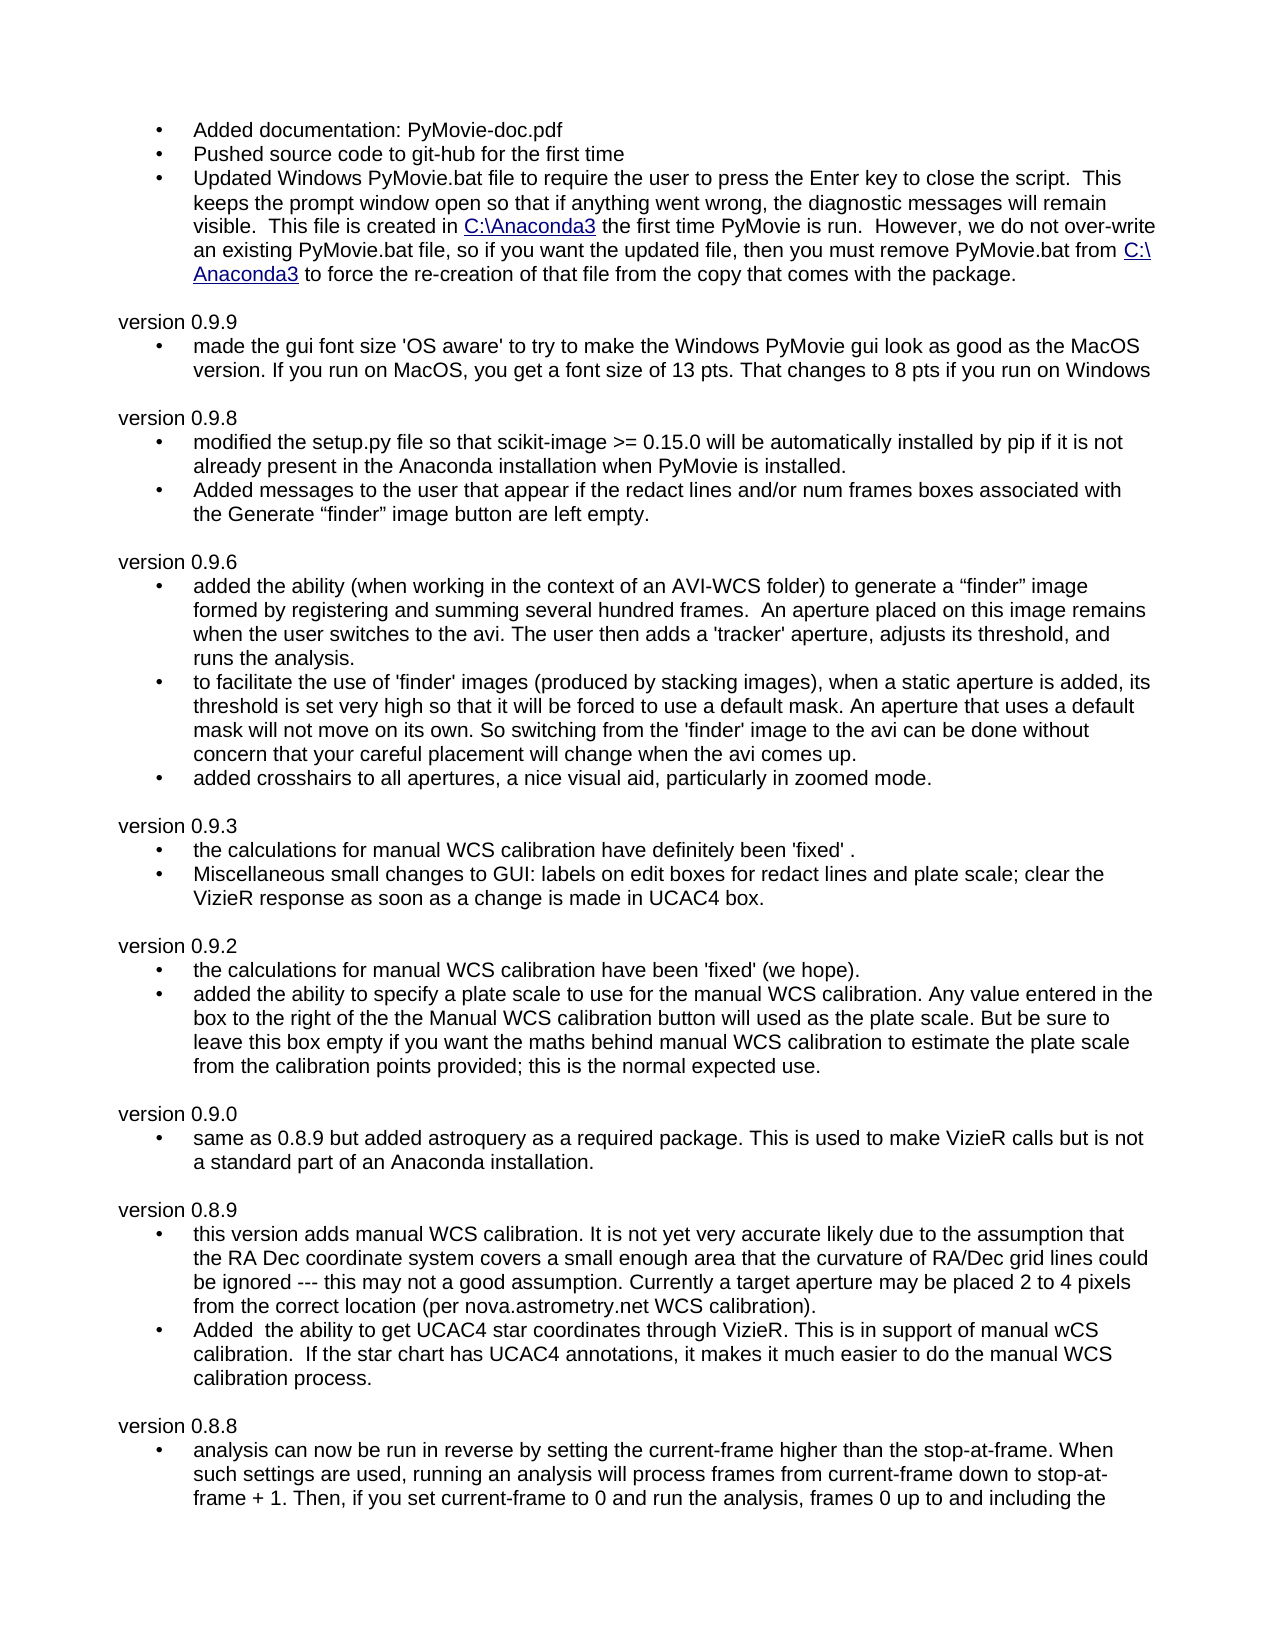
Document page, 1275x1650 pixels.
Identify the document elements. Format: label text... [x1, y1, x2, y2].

list same as 0.8.9 but added astroquery as a required package. This is used to make VizieR calls but is not a standard part of an Anaconda installation. [156, 1126, 1157, 1198]
list to facilitate the use of 'finder' images (produced by stacking images), when a static aperture is added, its threshold is set very high so that it will be forced to use a default mask. An aperture that uses a default mask will not move on its own. So switching from the 'finder' image to the avi can be done without concern that your careful placement will change when the avi comes up. [156, 670, 1157, 766]
list added the ability (when working in the context of an AVI-WCS folder) to generate a “finder” image formed by registering and summing several hundred frames. An aperture placed on this image remains when the user switches to the avi. The user then adds a 'tracker' aperture, adjusts its threshold, and runs the analysis. [156, 574, 1157, 670]
text version 0.9.0 [118, 1102, 1157, 1126]
list Added the ability to get UCAC4 star coordinates through VizieR. This is in support of manual wCS calibration. If the star chart has UCAC4 annotations, it makes it much easier to do the manual WCS calibration process. [156, 1318, 1157, 1413]
list the calculations for manual WCS calibration have been 'fixed' (we hope). [156, 958, 1157, 982]
text version 0.9.2 [118, 934, 1157, 958]
text version 0.9.6 [118, 550, 1157, 574]
list added crosshairs to all apertures, a nice visual aid, particularly in zoomed mode. [156, 766, 1157, 814]
list modified the setup.py file so that scikit-image >= 0.15.0 will be automatically installed by pip if it is not already present in the Anaconda installation when PyMovie is installed. [156, 430, 1157, 478]
text version 0.9.8 [118, 406, 1157, 430]
text version 0.9.9 [118, 310, 1157, 334]
list Pushed source code to git-hub for the first time [156, 142, 1157, 166]
text version 0.8.8 [118, 1413, 1157, 1437]
list Added messages to the user that appear if the redact lines and/or num frames boxes associated with the Generate “finder” image button are left empty. [156, 478, 1157, 550]
list this version adds manual WCS calibration. It is not yet very accurate likely due to the assumption that the RA Dec coordinate system covers a small enough area that the curvature of RA/Dec grid lines could be ignored --- this may not a good assumption. Currently a target aperture may be placed 2 to 4 pixels from the correct location (per nova.astrometry.net WCS calibration). [156, 1222, 1157, 1318]
list added the ability to specify a plate scale to use for the manual WCS calibration. Any value entered in the box to the right of the the Manual WCS calibration button will used as the plate scale. But be sure to leave this box empty if you want the maths behind manual WCS calibration to estimate the plate scale from the calibration points provided; this is the normal expected use. [156, 982, 1157, 1102]
text version 0.8.9 [118, 1198, 1157, 1222]
list Miscellaneous small changes to GUI: labels on edit boxes for redact lines and plate scale; clear the VizieR response as soon as a change is made in UCAC4 box. [156, 862, 1157, 934]
list Added documentation: PyMovie-doc.pdf [156, 118, 1157, 142]
list the calculations for manual WCS calibration have definitely been 'fixed' . [156, 838, 1157, 862]
list analysis can now be run in reverse by setting the current-frame higher than the stop-at-frame. When such settings are used, running an analysis will process frames from current-frame down to stop-at-frame + 1. Then, if you set current-frame to 0 and run the analysis, frames 0 up to and including the [156, 1437, 1157, 1509]
list Updated Windows PyMovie.bat file to require the user to press the Enter key to close the script. This keeps the prompt window open so that if anything went wrong, the diagnostic messages will remain visible. This file is created in C:\Anaconda3 the first time PyMovie is run. However, we do not over-write an existing PyMovie.bat file, so if you want the updated file, then you must remove PyMovie.bat from C:\Anaconda3 to force the re-creation of that file from the copy that comes with the package. [156, 166, 1157, 310]
list made the gui font size 'OS aware' to try to make the Windows PyMovie gui look as good as the MacOS version. If you run on MacOS, you get a font size of 13 pts. That changes to 8 pts if you run on Windows [156, 334, 1157, 406]
text version 0.9.3 [118, 814, 1157, 838]
